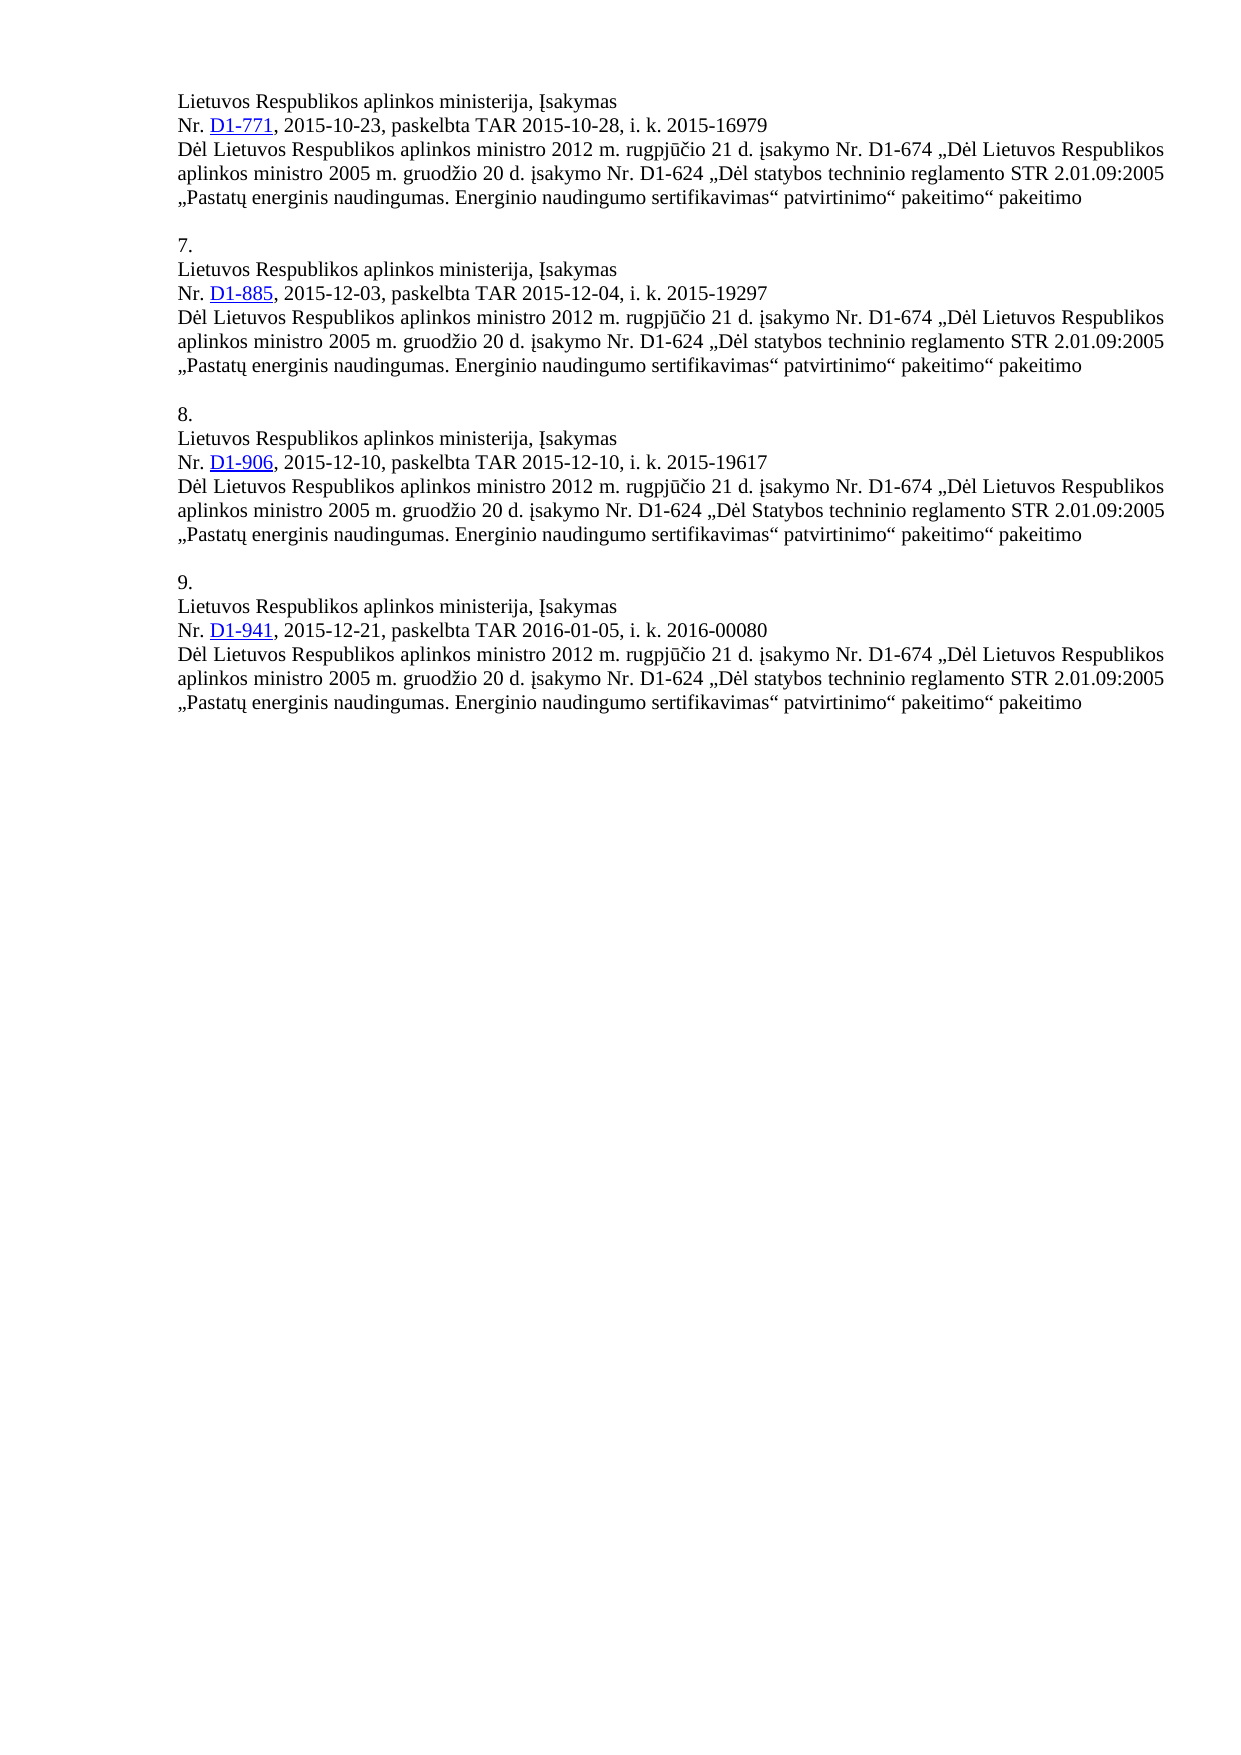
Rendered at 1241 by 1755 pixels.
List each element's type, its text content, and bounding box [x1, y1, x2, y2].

text Dėl Lietuvos Respublikos aplinkos ministro 2012 m. rugpjūčio 21 d. įsakymo Nr. D1-674 „Dėl Lietuvos Respublikos aplinkos ministro 2005 m. gruodžio 20 d. įsakymo Nr. D1-624 „Dėl statybos techninio reglamento STR 2.01.09:2005 „Pastatų energinis naudingumas. Energinio naudingumo sertifikavimas“ patvirtinimo“ pakeitimo“ pakeitimo [177, 137, 1166, 209]
text Lietuvos Respublikos aplinkos ministerija, Įsakymas [177, 594, 1166, 618]
text Dėl Lietuvos Respublikos aplinkos ministro 2012 m. rugpjūčio 21 d. įsakymo Nr. D1-674 „Dėl Lietuvos Respublikos aplinkos ministro 2005 m. gruodžio 20 d. įsakymo Nr. D1-624 „Dėl statybos techninio reglamento STR 2.01.09:2005 „Pastatų energinis naudingumas. Energinio naudingumo sertifikavimas“ patvirtinimo“ pakeitimo“ pakeitimo [177, 642, 1166, 714]
text Lietuvos Respublikos aplinkos ministerija, Įsakymas [177, 426, 1166, 449]
text 9. [177, 570, 1166, 594]
text Dėl Lietuvos Respublikos aplinkos ministro 2012 m. rugpjūčio 21 d. įsakymo Nr. D1-674 „Dėl Lietuvos Respublikos aplinkos ministro 2005 m. gruodžio 20 d. įsakymo Nr. D1-624 „Dėl statybos techninio reglamento STR 2.01.09:2005 „Pastatų energinis naudingumas. Energinio naudingumo sertifikavimas“ patvirtinimo“ pakeitimo“ pakeitimo [177, 305, 1166, 377]
text Lietuvos Respublikos aplinkos ministerija, Įsakymas [177, 89, 1166, 113]
text 7. [177, 233, 1166, 257]
text 8. [177, 401, 1166, 426]
text Nr. D1-771, 2015-10-23, paskelbta TAR 2015-10-28, i. k. 2015-16979 [177, 113, 1166, 137]
text Nr. D1-906, 2015-12-10, paskelbta TAR 2015-12-10, i. k. 2015-19617 [177, 449, 1166, 474]
text Lietuvos Respublikos aplinkos ministerija, Įsakymas [177, 257, 1166, 281]
text Dėl Lietuvos Respublikos aplinkos ministro 2012 m. rugpjūčio 21 d. įsakymo Nr. D1-674 „Dėl Lietuvos Respublikos aplinkos ministro 2005 m. gruodžio 20 d. įsakymo Nr. D1-624 „Dėl Statybos techninio reglamento STR 2.01.09:2005 „Pastatų energinis naudingumas. Energinio naudingumo sertifikavimas“ patvirtinimo“ pakeitimo“ pakeitimo [177, 474, 1166, 546]
text Nr. D1-941, 2015-12-21, paskelbta TAR 2016-01-05, i. k. 2016-00080 [177, 618, 1166, 642]
text Nr. D1-885, 2015-12-03, paskelbta TAR 2015-12-04, i. k. 2015-19297 [177, 281, 1166, 305]
